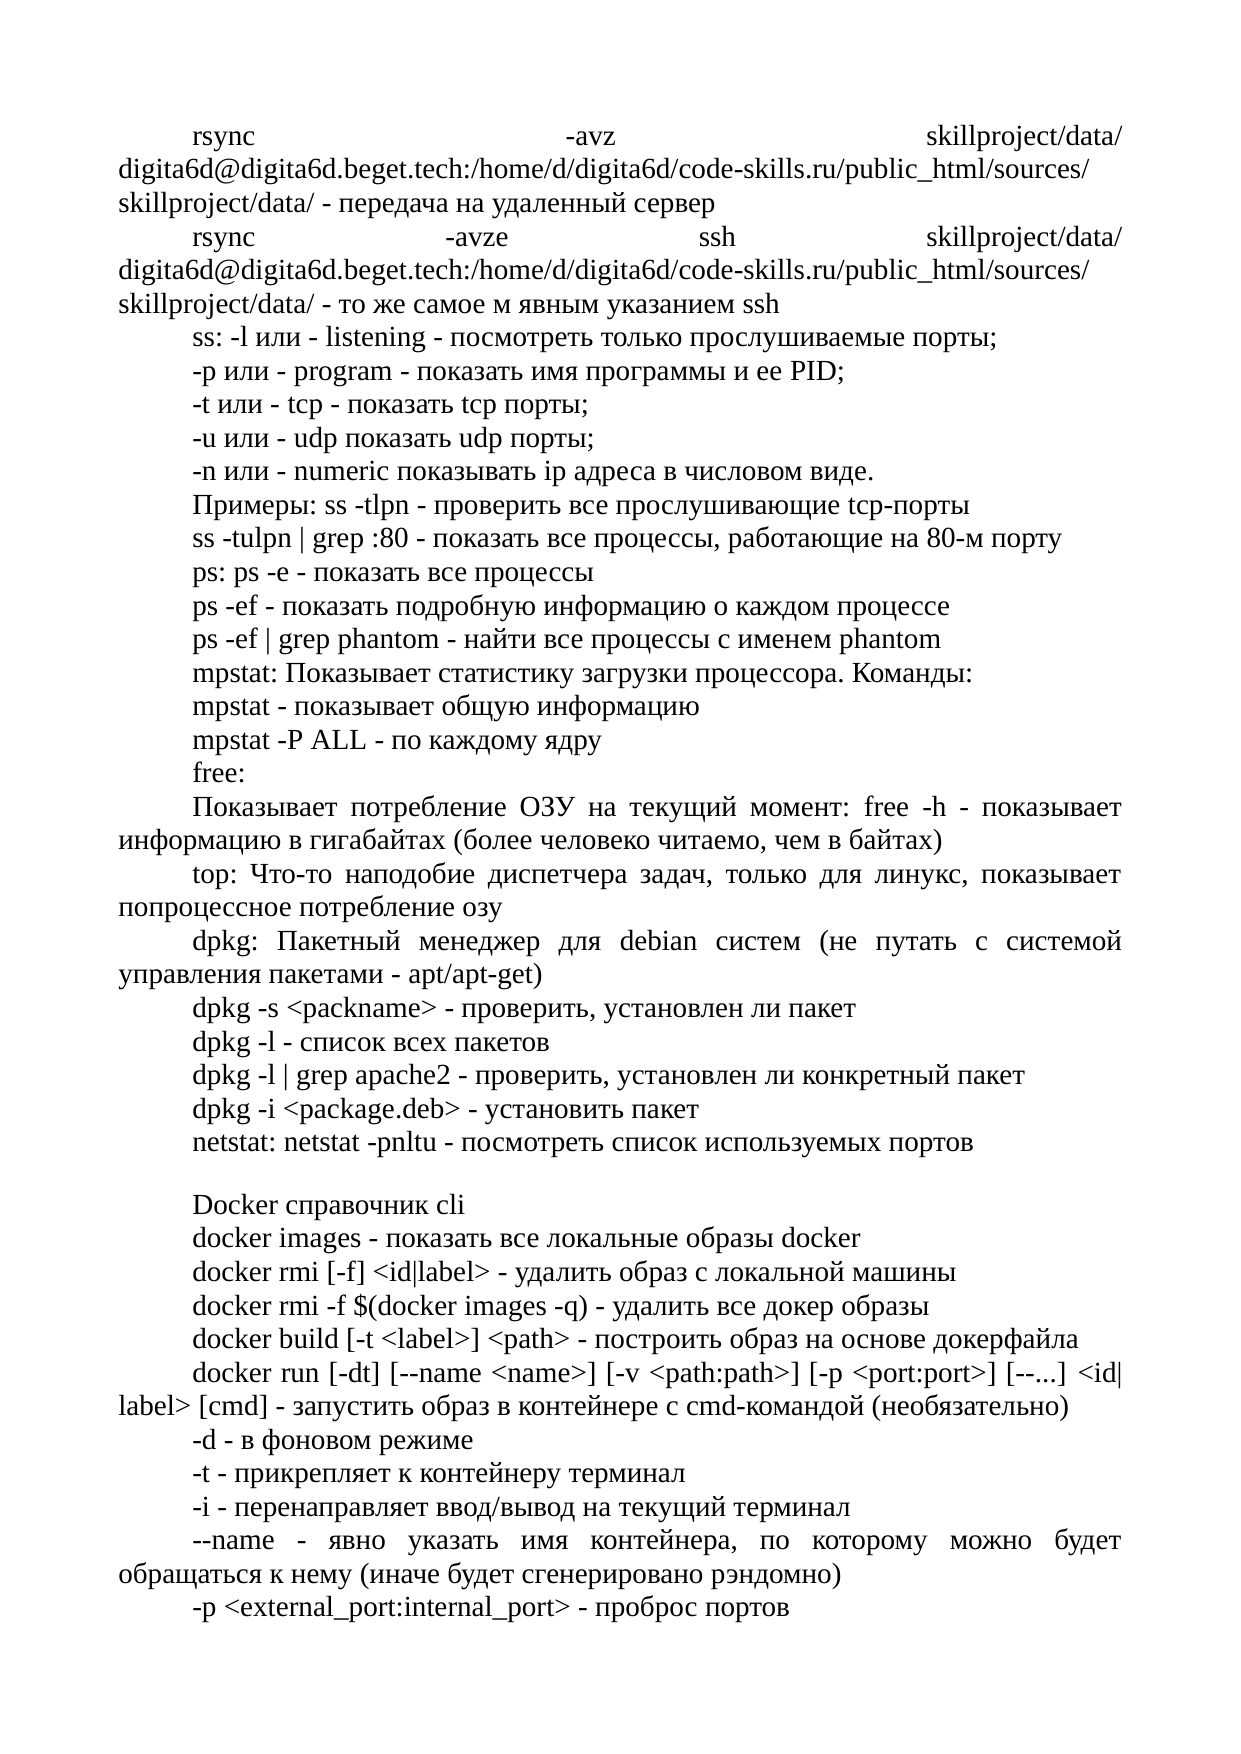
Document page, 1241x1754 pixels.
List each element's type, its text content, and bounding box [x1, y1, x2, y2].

text mpstat: Показывает статистику загрузки процессора. Команды: [118, 655, 1122, 688]
text dpkg -l - список всех пакетов [118, 1024, 1122, 1057]
text ss -tulpn | grep :80 - показать все процессы, работающие на 80-м порту [118, 521, 1122, 554]
text dpkg: Пакетный менеджер для debian систем (не путать с системой управления пакетами - apt/apt-get) [118, 923, 1122, 990]
text mpstat - показывает общую информацию [118, 688, 1122, 722]
text Показывает потребление ОЗУ на текущий момент: free -h - показывает информацию в гигабайтах (более человеко читаемо, чем в байтах) [118, 789, 1122, 856]
text -i - перенаправляет ввод/вывод на текущий терминал [118, 1489, 1122, 1522]
text -p или - program - показать имя программы и ее PID; [118, 353, 1122, 386]
text dpkg -s <packname> - проверить, установлен ли пакет [118, 990, 1122, 1024]
text Docker справочник cli [118, 1187, 1122, 1221]
text dpkg -i <package.deb> - установить пакет [118, 1091, 1122, 1124]
text -u или - udp показать udp порты; [118, 420, 1122, 453]
text -p <external_port:internal_port> - проброс портов [118, 1589, 1122, 1623]
text docker build [-t <label>] <path> - построить образ на основе докерфайла [118, 1321, 1122, 1355]
text netstat: netstat -pnltu - посмотреть список используемых портов [118, 1124, 1122, 1158]
text dpkg -l | grep apache2 - проверить, установлен ли конкретный пакет [118, 1057, 1122, 1091]
text docker images - показать все локальные образы docker [118, 1221, 1122, 1254]
text docker run [-dt] [--name <name>] [-v <path:path>] [-p <port:port>] [--...] <id|label> [cmd] - запустить образ в контейнере c cmd-командой (необязательно) [118, 1355, 1122, 1422]
text ss: -l или - listening - посмотреть только прослушиваемые порты; [118, 319, 1122, 353]
text -t или - tcp - показать tcp порты; [118, 386, 1122, 420]
text docker rmi -f $(docker images -q) - удалить все докер образы [118, 1288, 1122, 1321]
text free: [118, 755, 1122, 789]
text -t - прикрепляет к контейнеру терминал [118, 1455, 1122, 1489]
text top: Что-то наподобие диспетчера задач, только для линукс, показывает попроцессное потребление озу [118, 856, 1122, 923]
text ps: ps -e - показать все процессы [118, 554, 1122, 588]
text --name - явно указать имя контейнера, по которому можно будет обращаться к нему (иначе будет сгенерировано рэндомно) [118, 1522, 1122, 1589]
text Примеры: ss -tlpn - проверить все прослушивающие tcp-порты [118, 487, 1122, 521]
text ps -ef - показать подробную информацию о каждом процессе [118, 588, 1122, 621]
text rsync -avz skillproject/data/ digita6d@digita6d.beget.tech:/home/d/digita6d/code-skills.ru/public_html/sources/skillproject/data/ - передача на удаленный сервер [118, 118, 1122, 219]
text ps -ef | grep phantom - найти все процессы с именем phantom [118, 621, 1122, 655]
text docker rmi [-f] <id|label> - удалить образ c локальной машины [118, 1254, 1122, 1288]
text mpstat -P ALL - по каждому ядру [118, 722, 1122, 755]
text -n или - numeric показывать ip адреса в числовом виде. [118, 453, 1122, 487]
text -d - в фоновом режиме [118, 1422, 1122, 1455]
text rsync -avze ssh skillproject/data/ digita6d@digita6d.beget.tech:/home/d/digita6d/code-skills.ru/public_html/sources/skillproject/data/ - то же самое м явным указанием ssh [118, 219, 1122, 319]
